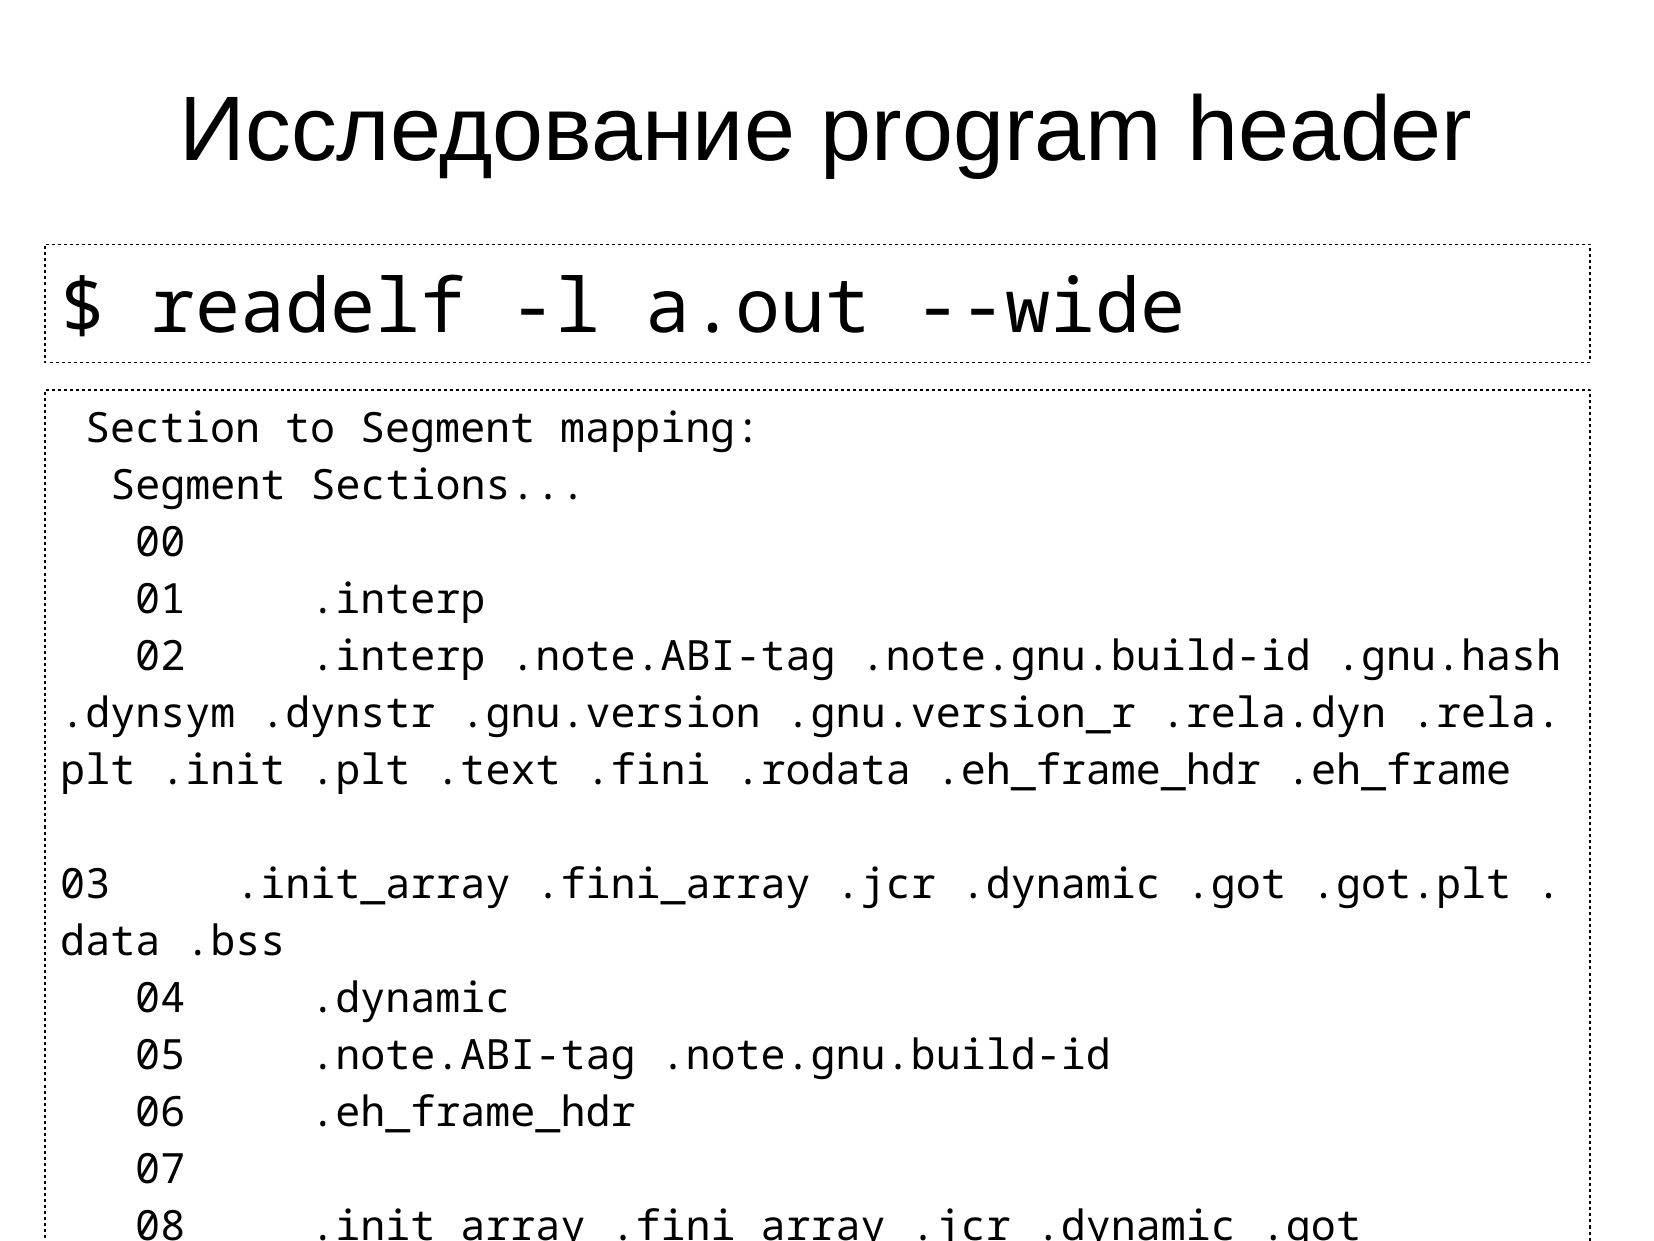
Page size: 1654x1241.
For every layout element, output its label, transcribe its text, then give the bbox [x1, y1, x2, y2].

text_box Section to Segment mapping: Segment Sections... 00 01 .interp 02 .interp .note.ABI-tag .note.gnu.build-id .gnu.hash .dynsym .dynstr .gnu.version .gnu.version_r .rela.dyn .rela.plt .init .plt .text .fini .rodata .eh_frame_hdr .eh_frame 03 .init_array .fini_array .jcr .dynamic .got .got.plt .data .bss 04 .dynamic 05 .note.ABI-tag .note.gnu.build-id 06 .eh_frame_hdr 07 08 .init_array .fini_array .jcr .dynamic .got [45, 390, 1591, 1187]
text_box $ readelf -l a.out --wide [45, 244, 1591, 361]
title Исследование program header [82, 24, 1571, 233]
